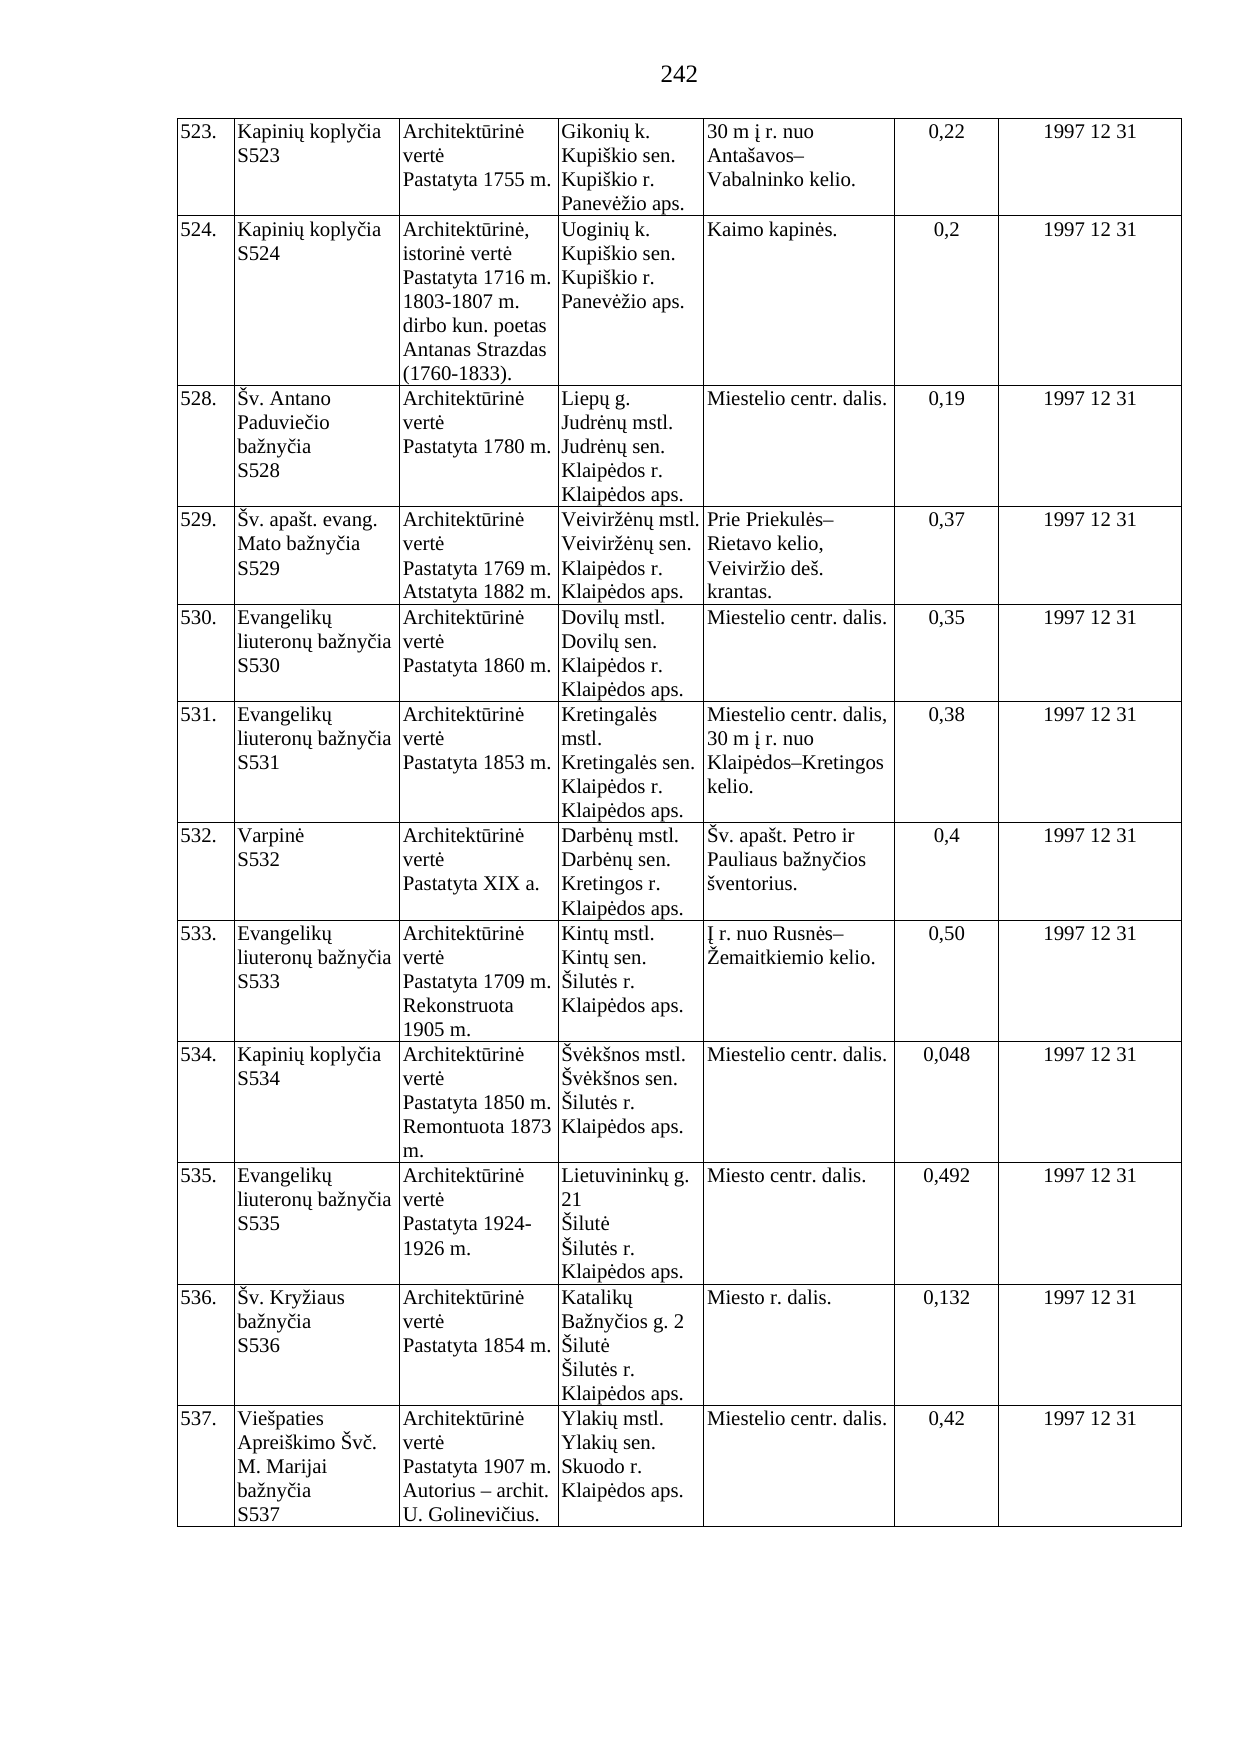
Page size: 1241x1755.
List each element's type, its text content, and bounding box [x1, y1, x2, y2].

table_cell Miestelio centr. dalis. [704, 386, 894, 506]
table_cell 0,38 [895, 702, 998, 822]
table_cell 1997 12 31 [999, 1285, 1181, 1405]
table_cell 537. [178, 1406, 234, 1526]
table_cell 529. [178, 507, 234, 603]
table_cell Veiviržėnų mstl. Veiviržėnų sen. Klaipėdos r. Klaipėdos aps. [559, 507, 703, 603]
table_cell Architektūrinė vertė Pastatyta XIX a. [400, 823, 558, 919]
table_cell 0,42 [895, 1406, 998, 1526]
table_cell Architektūrinė vertė Pastatyta 1709 m. Rekonstruota 1905 m. [400, 921, 558, 1041]
table_cell 0,132 [895, 1285, 998, 1405]
table_cell Uoginių k. Kupiškio sen. Kupiškio r. Panevėžio aps. [559, 216, 703, 385]
table_cell 1997 12 31 [999, 1163, 1181, 1283]
table_cell 0,492 [895, 1163, 998, 1283]
table_cell Viešpaties Apreiškimo Švč. M. Marijai bažnyčia S537 [235, 1406, 399, 1526]
table_cell 536. [178, 1285, 234, 1405]
table_cell Švėkšnos mstl. Švėkšnos sen. Šilutės r. Klaipėdos aps. [559, 1042, 703, 1162]
table_cell Liepų g. Judrėnų mstl. Judrėnų sen. Klaipėdos r. Klaipėdos aps. [559, 386, 703, 506]
table_cell 0,22 [895, 119, 998, 215]
table_cell Miestelio centr. dalis. [704, 1406, 894, 1526]
table_cell 1997 12 31 [999, 507, 1181, 603]
table_cell Lietuvininkų g. 21 Šilutė Šilutės r. Klaipėdos aps. [559, 1163, 703, 1283]
table_cell Architektūrinė, istorinė vertė Pastatyta 1716 m. 1803-1807 m. dirbo kun. poetas Antanas Strazdas (1760-1833). [400, 216, 558, 385]
table_cell Miesto centr. dalis. [704, 1163, 894, 1283]
table_cell 1997 12 31 [999, 702, 1181, 822]
table_cell 530. [178, 605, 234, 701]
table_cell Ylakių mstl. Ylakių sen. Skuodo r. Klaipėdos aps. [559, 1406, 703, 1526]
table_cell Miesto r. dalis. [704, 1285, 894, 1405]
table_cell Šv. apašt. evang. Mato bažnyčia S529 [235, 507, 399, 603]
table_cell Miestelio centr. dalis. [704, 605, 894, 701]
table_cell Kapinių koplyčia S523 [235, 119, 399, 215]
table_cell Į r. nuo Rusnės–Žemaitkiemio kelio. [704, 921, 894, 1041]
table_cell Miestelio centr. dalis, 30 m į r. nuo Klaipėdos–Kretingos kelio. [704, 702, 894, 822]
table_cell Architektūrinė vertė Pastatyta 1853 m. [400, 702, 558, 822]
table_cell Miestelio centr. dalis. [704, 1042, 894, 1162]
table_cell Šv. Antano Paduviečio bažnyčia S528 [235, 386, 399, 506]
table_cell 0,2 [895, 216, 998, 385]
table_cell Kretingalės mstl. Kretingalės sen. Klaipėdos r. Klaipėdos aps. [559, 702, 703, 822]
table_cell Katalikų Bažnyčios g. 2 Šilutė Šilutės r. Klaipėdos aps. [559, 1285, 703, 1405]
table_cell Evangelikų liuteronų bažnyčia S533 [235, 921, 399, 1041]
table_cell 0,35 [895, 605, 998, 701]
table_cell Kintų mstl. Kintų sen. Šilutės r. Klaipėdos aps. [559, 921, 703, 1041]
table_cell 0,048 [895, 1042, 998, 1162]
table_cell 523. [178, 119, 234, 215]
table_cell Architektūrinė vertė Pastatyta 1860 m. [400, 605, 558, 701]
table_cell Kapinių koplyčia S534 [235, 1042, 399, 1162]
table_cell Prie Priekulės–Rietavo kelio, Veiviržio deš. krantas. [704, 507, 894, 603]
table_cell 0,4 [895, 823, 998, 919]
table_cell 531. [178, 702, 234, 822]
table_cell Architektūrinė vertė Pastatyta 1854 m. [400, 1285, 558, 1405]
table_cell 532. [178, 823, 234, 919]
table_cell Kapinių koplyčia S524 [235, 216, 399, 385]
table_cell Kaimo kapinės. [704, 216, 894, 385]
table_cell Architektūrinė vertė Pastatyta 1769 m. Atstatyta 1882 m. [400, 507, 558, 603]
table_cell Evangelikų liuteronų bažnyčia S535 [235, 1163, 399, 1283]
table_cell Dovilų mstl. Dovilų sen. Klaipėdos r. Klaipėdos aps. [559, 605, 703, 701]
table_cell 0,19 [895, 386, 998, 506]
table_cell Evangelikų liuteronų bažnyčia S531 [235, 702, 399, 822]
table_cell 528. [178, 386, 234, 506]
table_cell Varpinė S532 [235, 823, 399, 919]
table_cell 1997 12 31 [999, 823, 1181, 919]
table_cell 1997 12 31 [999, 605, 1181, 701]
table_cell Darbėnų mstl. Darbėnų sen. Kretingos r. Klaipėdos aps. [559, 823, 703, 919]
table_cell 0,50 [895, 921, 998, 1041]
table_cell 1997 12 31 [999, 921, 1181, 1041]
table_cell 534. [178, 1042, 234, 1162]
table_cell 533. [178, 921, 234, 1041]
table_cell 1997 12 31 [999, 386, 1181, 506]
table_cell Architektūrinė vertė Pastatyta 1755 m. [400, 119, 558, 215]
table_cell Architektūrinė vertė Pastatyta 1850 m. Remontuota 1873 m. [400, 1042, 558, 1162]
table_cell 30 m į r. nuo Antašavos–Vabalninko kelio. [704, 119, 894, 215]
table_cell Šv. apašt. Petro ir Pauliaus bažnyčios šventorius. [704, 823, 894, 919]
table_cell Šv. Kryžiaus bažnyčia S536 [235, 1285, 399, 1405]
table_cell Evangelikų liuteronų bažnyčia S530 [235, 605, 399, 701]
table_cell Architektūrinė vertė Pastatyta 1924-1926 m. [400, 1163, 558, 1283]
table_cell 1997 12 31 [999, 1042, 1181, 1162]
table_cell 1997 12 31 [999, 119, 1181, 215]
table_cell Architektūrinė vertė Pastatyta 1780 m. [400, 386, 558, 506]
table_cell 535. [178, 1163, 234, 1283]
table_cell Gikonių k. Kupiškio sen. Kupiškio r. Panevėžio aps. [559, 119, 703, 215]
table_cell 1997 12 31 [999, 1406, 1181, 1526]
table_cell Architektūrinė vertė Pastatyta 1907 m. Autorius – archit. U. Golinevičius. [400, 1406, 558, 1526]
table_cell 0,37 [895, 507, 998, 603]
table_cell 524. [178, 216, 234, 385]
table_cell 1997 12 31 [999, 216, 1181, 385]
